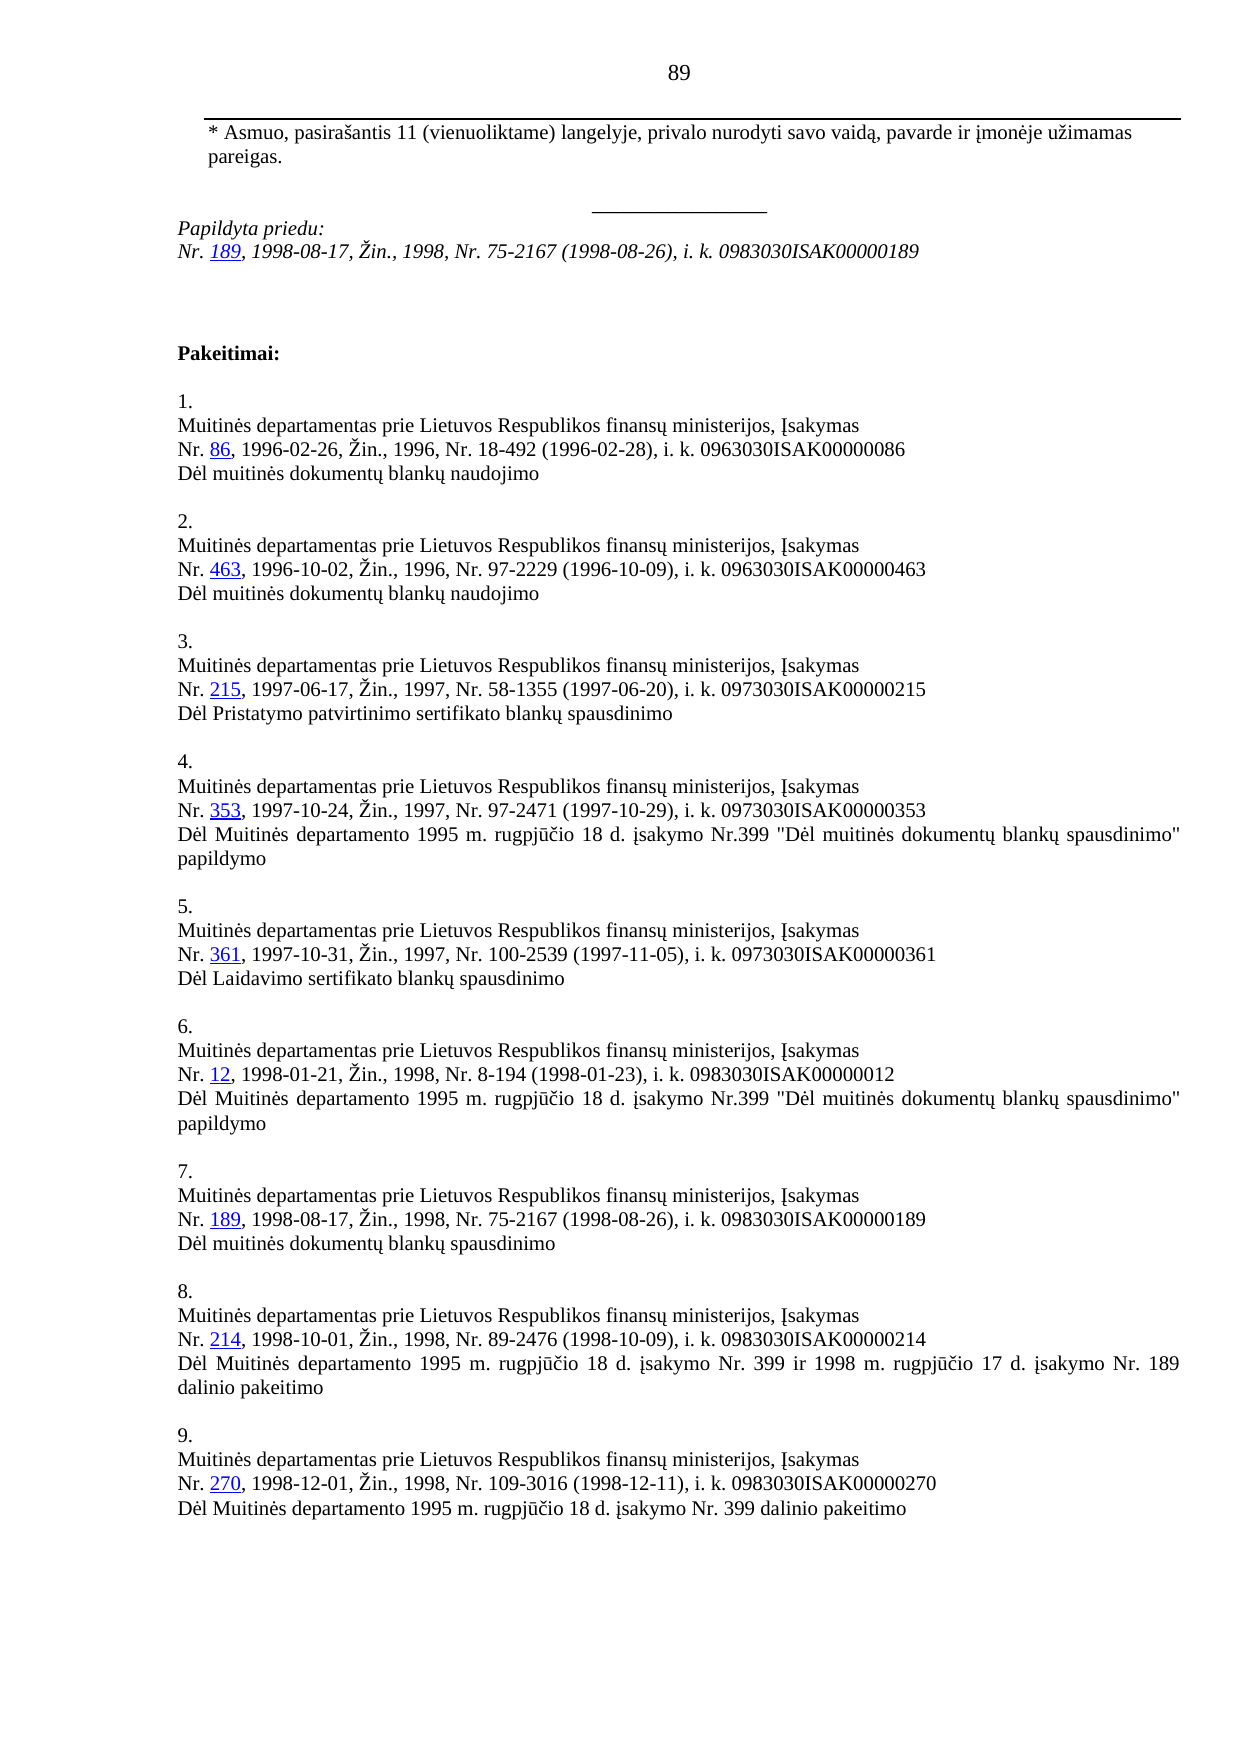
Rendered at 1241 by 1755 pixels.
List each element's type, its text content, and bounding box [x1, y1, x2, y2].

text 1. [177, 388, 1181, 413]
text Nr. 215, 1997-06-17, Žin., 1997, Nr. 58-1355 (1997-06-20), i. k. 0973030ISAK00000215 [177, 677, 1181, 701]
text Muitinės departamentas prie Lietuvos Respublikos finansų ministerijos, Įsakymas [177, 773, 1181, 798]
text Dėl muitinės dokumentų blankų spausdinimo [177, 1231, 1181, 1255]
text Dėl Muitinės departamento 1995 m. rugpjūčio 18 d. įsakymo Nr. 399 ir 1998 m. rugpjūčio 17 d. įsakymo Nr. 189 dalinio pakeitimo [177, 1351, 1181, 1399]
text Dėl Muitinės departamento 1995 m. rugpjūčio 18 d. įsakymo Nr. 399 dalinio pakeitimo [177, 1495, 1181, 1519]
text 7. [177, 1158, 1181, 1183]
text Muitinės departamentas prie Lietuvos Respublikos finansų ministerijos, Įsakymas [177, 1447, 1181, 1471]
text Nr. 463, 1996-10-02, Žin., 1996, Nr. 97-2229 (1996-10-09), i. k. 0963030ISAK00000463 [177, 557, 1181, 581]
text 8. [177, 1279, 1181, 1303]
text 5. [177, 894, 1181, 918]
text 3. [177, 629, 1181, 653]
text 9. [177, 1423, 1181, 1447]
text Nr. 361, 1997-10-31, Žin., 1997, Nr. 100-2539 (1997-11-05), i. k. 0973030ISAK00000361 [177, 942, 1181, 966]
text Muitinės departamentas prie Lietuvos Respublikos finansų ministerijos, Įsakymas [177, 1303, 1181, 1327]
text 6. [177, 1014, 1181, 1038]
table_cell * Asmuo, pasirašantis 11 (vienuoliktame) langelyje, privalo nurodyti savo vaidą, pavarde ir įmonėje užimamas pareigas. [204, 120, 1181, 187]
text Nr. 353, 1997-10-24, Žin., 1997, Nr. 97-2471 (1997-10-29), i. k. 0973030ISAK00000353 [177, 798, 1181, 822]
text Muitinės departamentas prie Lietuvos Respublikos finansų ministerijos, Įsakymas [177, 533, 1181, 557]
text Muitinės departamentas prie Lietuvos Respublikos finansų ministerijos, Įsakymas [177, 1038, 1181, 1062]
text Nr. 214, 1998-10-01, Žin., 1998, Nr. 89-2476 (1998-10-09), i. k. 0983030ISAK00000214 [177, 1327, 1181, 1351]
text Papildyta priedu: [177, 215, 1181, 239]
text Muitinės departamentas prie Lietuvos Respublikos finansų ministerijos, Įsakymas [177, 918, 1181, 942]
text ______________ [177, 187, 1181, 215]
text Nr. 12, 1998-01-21, Žin., 1998, Nr. 8-194 (1998-01-23), i. k. 0983030ISAK00000012 [177, 1062, 1181, 1086]
text Muitinės departamentas prie Lietuvos Respublikos finansų ministerijos, Įsakymas [177, 413, 1181, 437]
text Muitinės departamentas prie Lietuvos Respublikos finansų ministerijos, Įsakymas [177, 1183, 1181, 1207]
text Dėl muitinės dokumentų blankų naudojimo [177, 581, 1181, 605]
text Pakeitimai: [177, 340, 1181, 364]
text 2. [177, 509, 1181, 533]
text Nr. 189, 1998-08-17, Žin., 1998, Nr. 75-2167 (1998-08-26), i. k. 0983030ISAK00000189 [177, 1207, 1181, 1231]
text 4. [177, 749, 1181, 773]
text Dėl Muitinės departamento 1995 m. rugpjūčio 18 d. įsakymo Nr.399 "Dėl muitinės dokumentų blankų spausdinimo" papildymo [177, 822, 1181, 870]
text Dėl Pristatymo patvirtinimo sertifikato blankų spausdinimo [177, 701, 1181, 725]
text Nr. 86, 1996-02-26, Žin., 1996, Nr. 18-492 (1996-02-28), i. k. 0963030ISAK00000086 [177, 437, 1181, 461]
text Muitinės departamentas prie Lietuvos Respublikos finansų ministerijos, Įsakymas [177, 653, 1181, 677]
text Dėl muitinės dokumentų blankų naudojimo [177, 461, 1181, 485]
text Dėl Muitinės departamento 1995 m. rugpjūčio 18 d. įsakymo Nr.399 "Dėl muitinės dokumentų blankų spausdinimo" papildymo [177, 1086, 1181, 1134]
text Nr. 270, 1998-12-01, Žin., 1998, Nr. 109-3016 (1998-12-11), i. k. 0983030ISAK00000270 [177, 1471, 1181, 1495]
table_cell [177, 118, 204, 187]
text Dėl Laidavimo sertifikato blankų spausdinimo [177, 966, 1181, 990]
text Nr. 189, 1998-08-17, Žin., 1998, Nr. 75-2167 (1998-08-26), i. k. 0983030ISAK00000189 [177, 239, 1181, 263]
